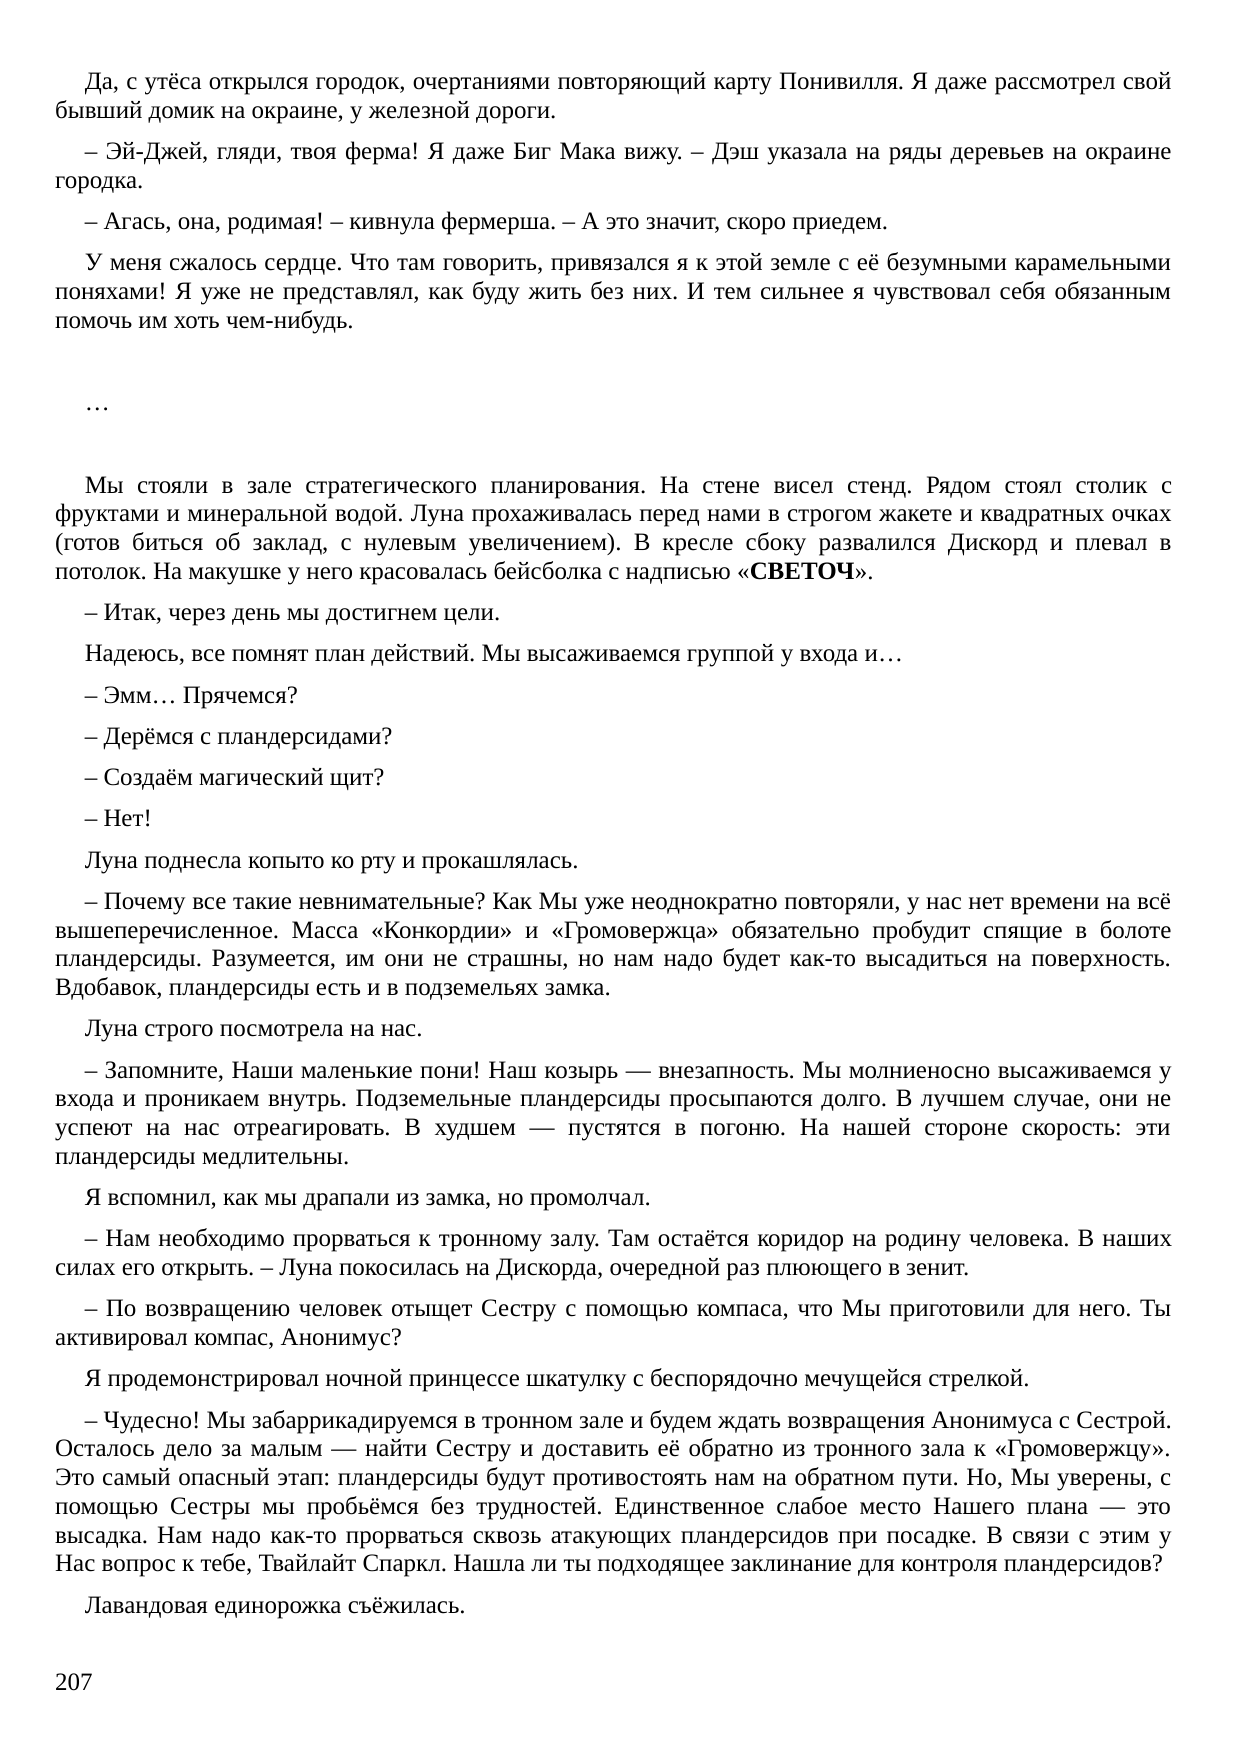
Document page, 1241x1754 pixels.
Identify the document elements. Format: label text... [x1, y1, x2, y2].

text – Почему все такие невнимательные? Как Мы уже неоднократно повторяли, у нас нет времени на всё вышеперечисленное. Масса «Конкордии» и «Громовержца» обязательно пробудит спящие в болоте пландерсиды. Разумеется, им они не страшны, но нам надо будет как-то высадиться на поверхность. Вдобавок, пландерсиды есть и в подземельях замка. [55, 886, 1173, 1001]
text – Создаём магический щит? [55, 762, 1173, 791]
text … [55, 387, 1173, 416]
text – Запомните, Наши маленькие пони! Наш козырь — внезапность. Мы молниеносно высаживаемся у входа и проникаем внутрь. Подземельные пландерсиды просыпаются долго. В лучшем случае, они не успеют на нас отреагировать. В худшем — пустятся в погоню. На нашей стороне скорость: эти пландерсиды медлительны. [55, 1055, 1173, 1170]
text – Эмм… Прячемся? [55, 680, 1173, 708]
text – Нет! [55, 803, 1173, 832]
text Да, с утёса открылся городок, очертаниями повторяющий карту Понивилля. Я даже рассмотрел свой бывший домик на окраине, у железной дороги. [55, 66, 1173, 123]
text – Эй-Джей, гляди, твоя ферма! Я даже Биг Мака вижу. – Дэш указала на ряды деревьев на окраине городка. [55, 136, 1173, 193]
text Я продемонстрировал ночной принцессе шкатулку с беспорядочно мечущейся стрелкой. [55, 1363, 1173, 1392]
text – Нам необходимо прорваться к тронному залу. Там остаётся коридор на родину человека. В наших силах его открыть. – Луна покосилась на Дискорда, очередной раз плюющего в зенит. [55, 1223, 1173, 1281]
text Я вспомнил, как мы драпали из замка, но промолчал. [55, 1182, 1173, 1211]
text Лавандовая единорожка съёжилась. [55, 1590, 1173, 1618]
text У меня сжалось сердце. Что там говорить, привязался я к этой земле с её безумными карамельными поняхами! Я уже не представлял, как буду жить без них. И тем сильнее я чувствовал себя обязанным помочь им хоть чем-нибудь. [55, 247, 1173, 333]
text – Итак, через день мы достигнем цели. [55, 597, 1173, 626]
text Мы стояли в зале стратегического планирования. На стене висел стенд. Рядом стоял столик с фруктами и минеральной водой. Луна прохаживалась перед нами в строгом жакете и квадратных очках (готов биться об заклад, с нулевым увеличением). В кресле сбоку развалился Дискорд и плевал в потолок. На макушке у него красовалась бейсболка с надписью «СВЕТОЧ». [55, 470, 1173, 585]
text Надеюсь, все помнят план действий. Мы высаживаемся группой у входа и… [55, 638, 1173, 667]
text – По возвращению человек отыщет Сестру с помощью компаса, что Мы приготовили для него. Ты активировал компас, Анонимус? [55, 1293, 1173, 1351]
text – Чудесно! Мы забаррикадируемся в тронном зале и будем ждать возвращения Анонимуса с Сестрой. Осталось дело за малым — найти Сестру и доставить её обратно из тронного зала к «Громовержцу». Это самый опасный этап: пландерсиды будут противостоять нам на обратном пути. Но, Мы уверены, с помощью Сестры мы пробьёмся без трудностей. Единственное слабое место Нашего плана — это высадка. Нам надо как-то прорваться сквозь атакующих пландерсидов при посадке. В связи с этим у Нас вопрос к тебе, Твайлайт Спаркл. Нашла ли ты подходящее заклинание для контроля пландерсидов? [55, 1405, 1173, 1577]
text – Дерёмся с пландерсидами? [55, 721, 1173, 750]
text – Агась, она, родимая! – кивнула фермерша. – А это значит, скоро приедем. [55, 206, 1173, 235]
text Луна строго посмотрела на нас. [55, 1013, 1173, 1042]
text Луна поднесла копыто ко рту и прокашлялась. [55, 845, 1173, 873]
